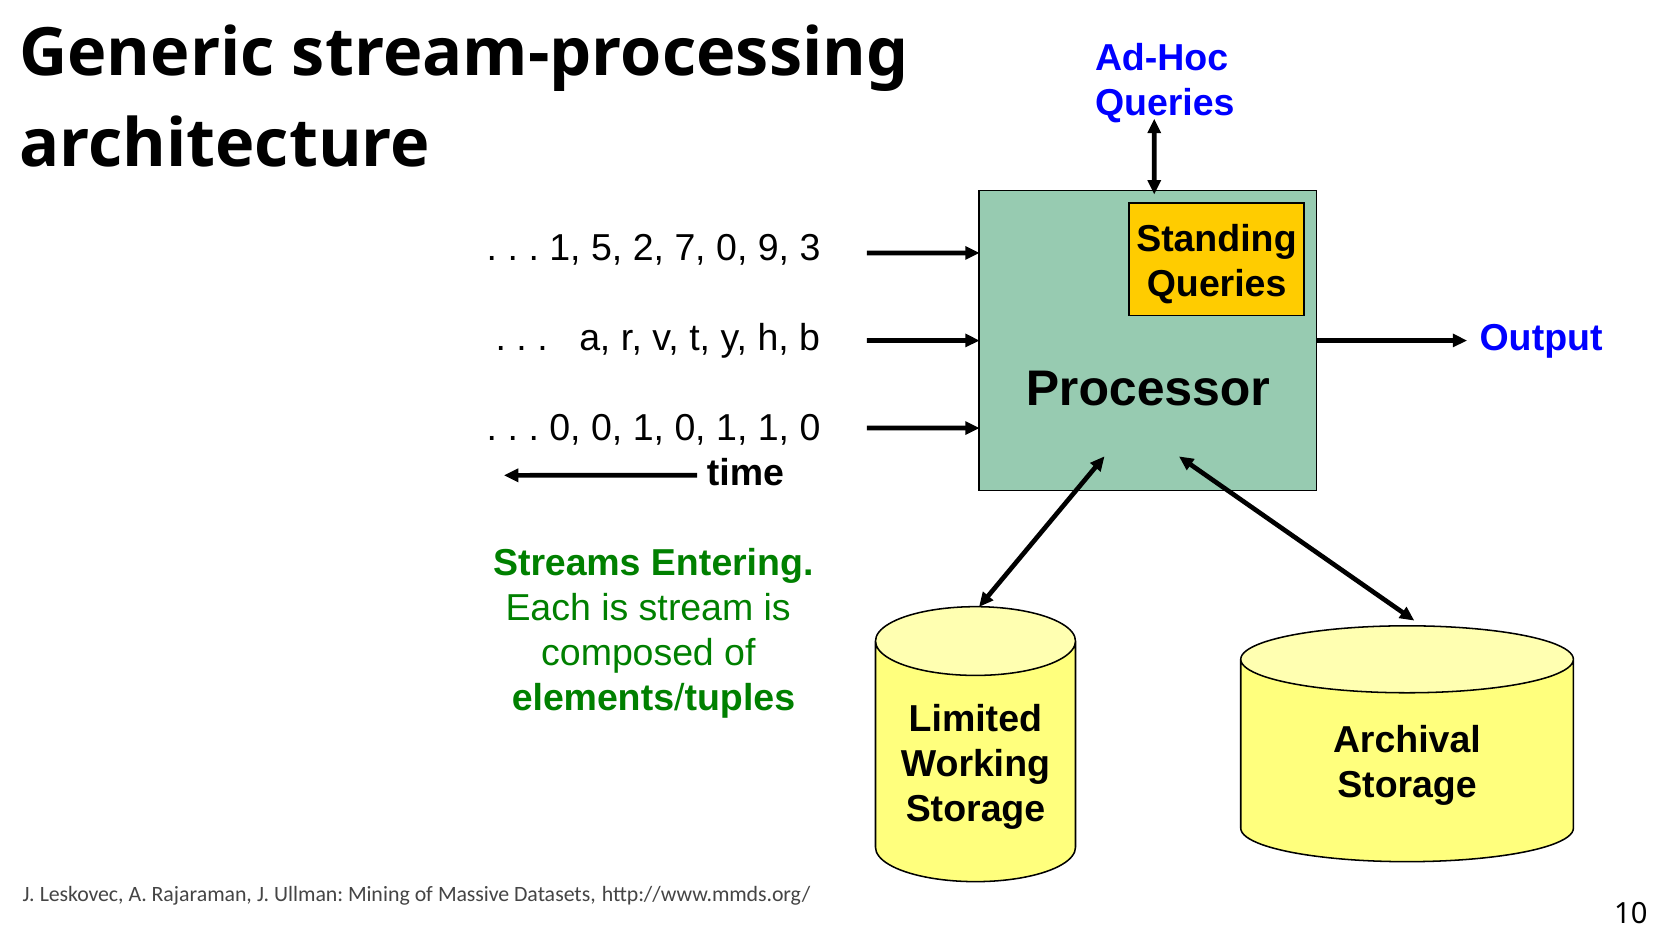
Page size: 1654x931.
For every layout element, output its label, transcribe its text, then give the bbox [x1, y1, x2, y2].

title Generic stream-processing architecture [19, 20, 994, 170]
text_box Archival Storage [1240, 661, 1574, 862]
text_box Processor [979, 190, 1317, 491]
text_box Limited Working Storage [875, 644, 1076, 877]
text_box Standing Queries [1129, 202, 1305, 316]
text_box Output [1464, 305, 1618, 366]
text_box Ad-Hoc Queries [1080, 25, 1250, 131]
text_box . . . 1, 5, 2, 7, 0, 9, 3 . . . a, r, v, t, y, h, b . . . 0, 0, 1, 0, 1, 1, 0 time Streams Entering. Each is stream is composed of elements/tuples [471, 215, 836, 726]
text_box J. Leskovec, A. Rajaraman, J. Ullman: Mining of Massive Datasets, http://www.mmds.org/ [7, 877, 1116, 914]
